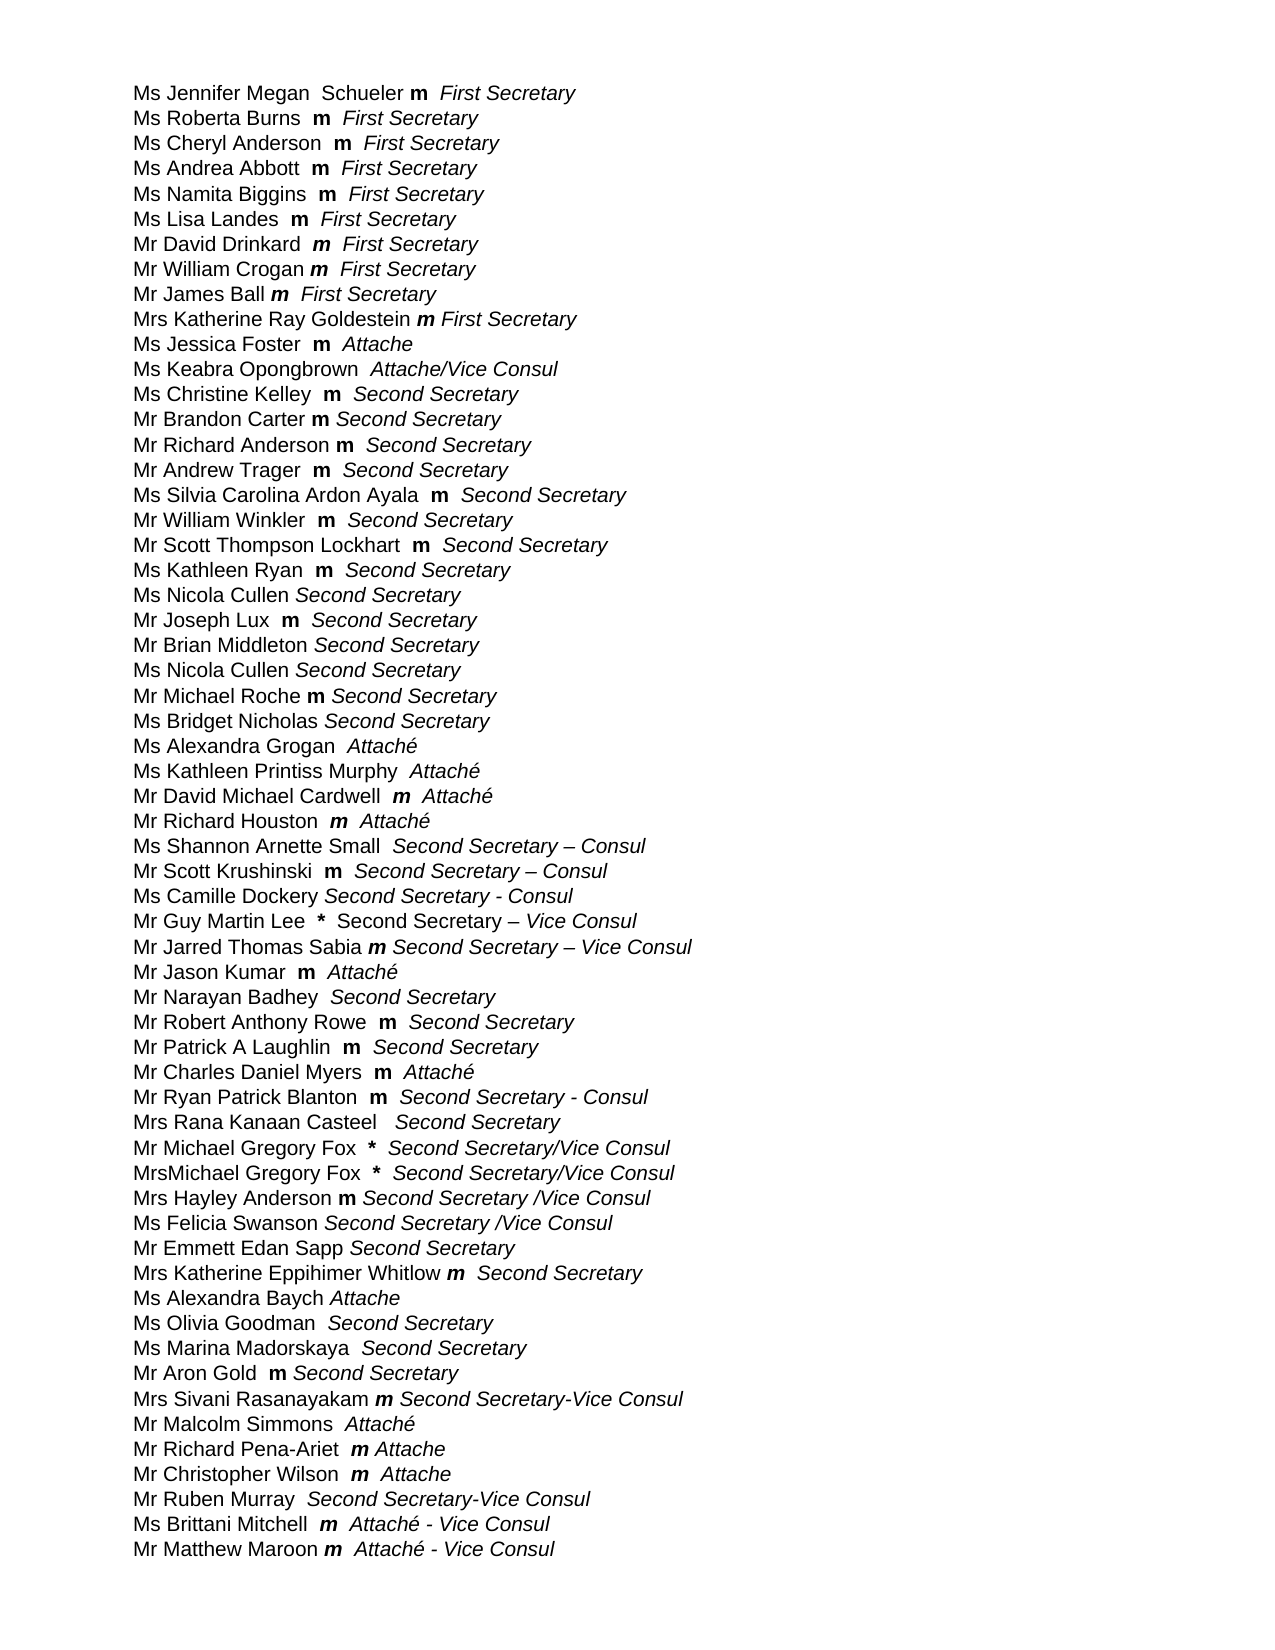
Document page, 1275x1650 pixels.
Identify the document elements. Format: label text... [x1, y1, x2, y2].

text Ms Kathleen Printiss Murphy Attaché [133, 759, 1181, 783]
text Ms Namita Biggins m First Secretary [133, 181, 1181, 205]
text Mr Jason Kumar m Attaché [133, 959, 1181, 983]
text Mr Richard Houston m Attaché [133, 809, 1181, 833]
text Mrs Katherine Ray Goldestein m First Secretary [133, 307, 1181, 331]
text Mr Andrew Trager m Second Secretary [133, 457, 1181, 481]
text Ms Christine Kelley m Second Secretary [133, 382, 1181, 406]
text Mr David Drinkard m First Secretary [133, 232, 1181, 256]
text Mr Scott Krushinski m Second Secretary – Consul [133, 859, 1181, 883]
text Ms Camille Dockery Second Secretary - Consul [133, 884, 1181, 908]
text Ms Alexandra Baych Attache [133, 1286, 1181, 1310]
text Mr Charles Daniel Myers m Attaché [133, 1060, 1181, 1084]
text Mr David Michael Cardwell m Attaché [133, 784, 1181, 808]
text Mr Aron Gold m Second Secretary [133, 1361, 1181, 1385]
text Mrs Sivani Rasanayakam m Second Secretary-Vice Consul [133, 1386, 1181, 1410]
text Ms Felicia Swanson Second Secretary /Vice Consul [133, 1211, 1181, 1234]
text Mr Michael Roche m Second Secretary [133, 683, 1181, 707]
text Ms Silvia Carolina Ardon Ayala m Second Secretary [133, 483, 1181, 507]
text Ms Cheryl Anderson m First Secretary [133, 131, 1181, 155]
text Mr Patrick A Laughlin m Second Secretary [133, 1035, 1181, 1059]
text Mr Michael Gregory Fox * Second Secretary/Vice Consul [133, 1135, 1181, 1159]
text Mr Brandon Carter m Second Secretary [133, 407, 1181, 431]
text Mr Christopher Wilson m Attache [133, 1462, 1181, 1486]
text Mr Richard Pena-Ariet m Attache [133, 1437, 1181, 1461]
text Ms Nicola Cullen Second Secretary [133, 658, 1181, 682]
text Ms Marina Madorskaya Second Secretary [133, 1336, 1181, 1360]
text Ms Roberta Burns m First Secretary [133, 106, 1181, 130]
text Mr Malcolm Simmons Attaché [133, 1411, 1181, 1435]
text Ms Shannon Arnette Small Second Secretary – Consul [133, 834, 1181, 858]
text Mr Joseph Lux m Second Secretary [133, 608, 1181, 632]
text Mr Guy Martin Lee * Second Secretary – Vice Consul [133, 909, 1181, 933]
text Mrs Rana Kanaan Casteel Second Secretary [133, 1110, 1181, 1134]
text Mr Ryan Patrick Blanton m Second Secretary - Consul [133, 1085, 1181, 1109]
text Ms Andrea Abbott m First Secretary [133, 156, 1181, 180]
text Ms Alexandra Grogan Attaché [133, 734, 1181, 758]
text Ms Keabra Opongbrown Attache/Vice Consul [133, 357, 1181, 381]
text Mr Jarred Thomas Sabia m Second Secretary – Vice Consul [133, 934, 1181, 958]
text Ms Kathleen Ryan m Second Secretary [133, 558, 1181, 582]
text Mr Robert Anthony Rowe m Second Secretary [133, 1010, 1181, 1034]
text Ms Lisa Landes m First Secretary [133, 206, 1181, 230]
text Mrs Hayley Anderson m Second Secretary /Vice Consul [133, 1186, 1181, 1209]
text Mr Matthew Maroon m Attaché - Vice Consul [133, 1537, 1181, 1561]
text Mr James Ball m First Secretary [133, 282, 1181, 306]
text Mrs Katherine Eppihimer Whitlow m Second Secretary [133, 1261, 1181, 1285]
text Mr Scott Thompson Lockhart m Second Secretary [133, 533, 1181, 557]
text Ms Jessica Foster m Attache [133, 332, 1181, 356]
text Ms Olivia Goodman Second Secretary [133, 1311, 1181, 1335]
text Mr Ruben Murray Second Secretary-Vice Consul [133, 1487, 1181, 1511]
text Mr William Winkler m Second Secretary [133, 508, 1181, 532]
text Ms Jennifer Megan Schueler m First Secretary [133, 81, 1181, 105]
text Ms Bridget Nicholas Second Secretary [133, 708, 1181, 732]
text Ms Brittani Mitchell m Attaché - Vice Consul [133, 1512, 1181, 1536]
text Mr Brian Middleton Second Secretary [133, 633, 1181, 657]
text Mr Narayan Badhey Second Secretary [133, 985, 1181, 1009]
text Mr Emmett Edan Sapp Second Secretary [133, 1236, 1181, 1260]
text MrsMichael Gregory Fox * Second Secretary/Vice Consul [133, 1160, 1181, 1184]
text Mr William Crogan m First Secretary [133, 257, 1181, 281]
text Ms Nicola Cullen Second Secretary [133, 583, 1181, 607]
text Mr Richard Anderson m Second Secretary [133, 432, 1181, 456]
